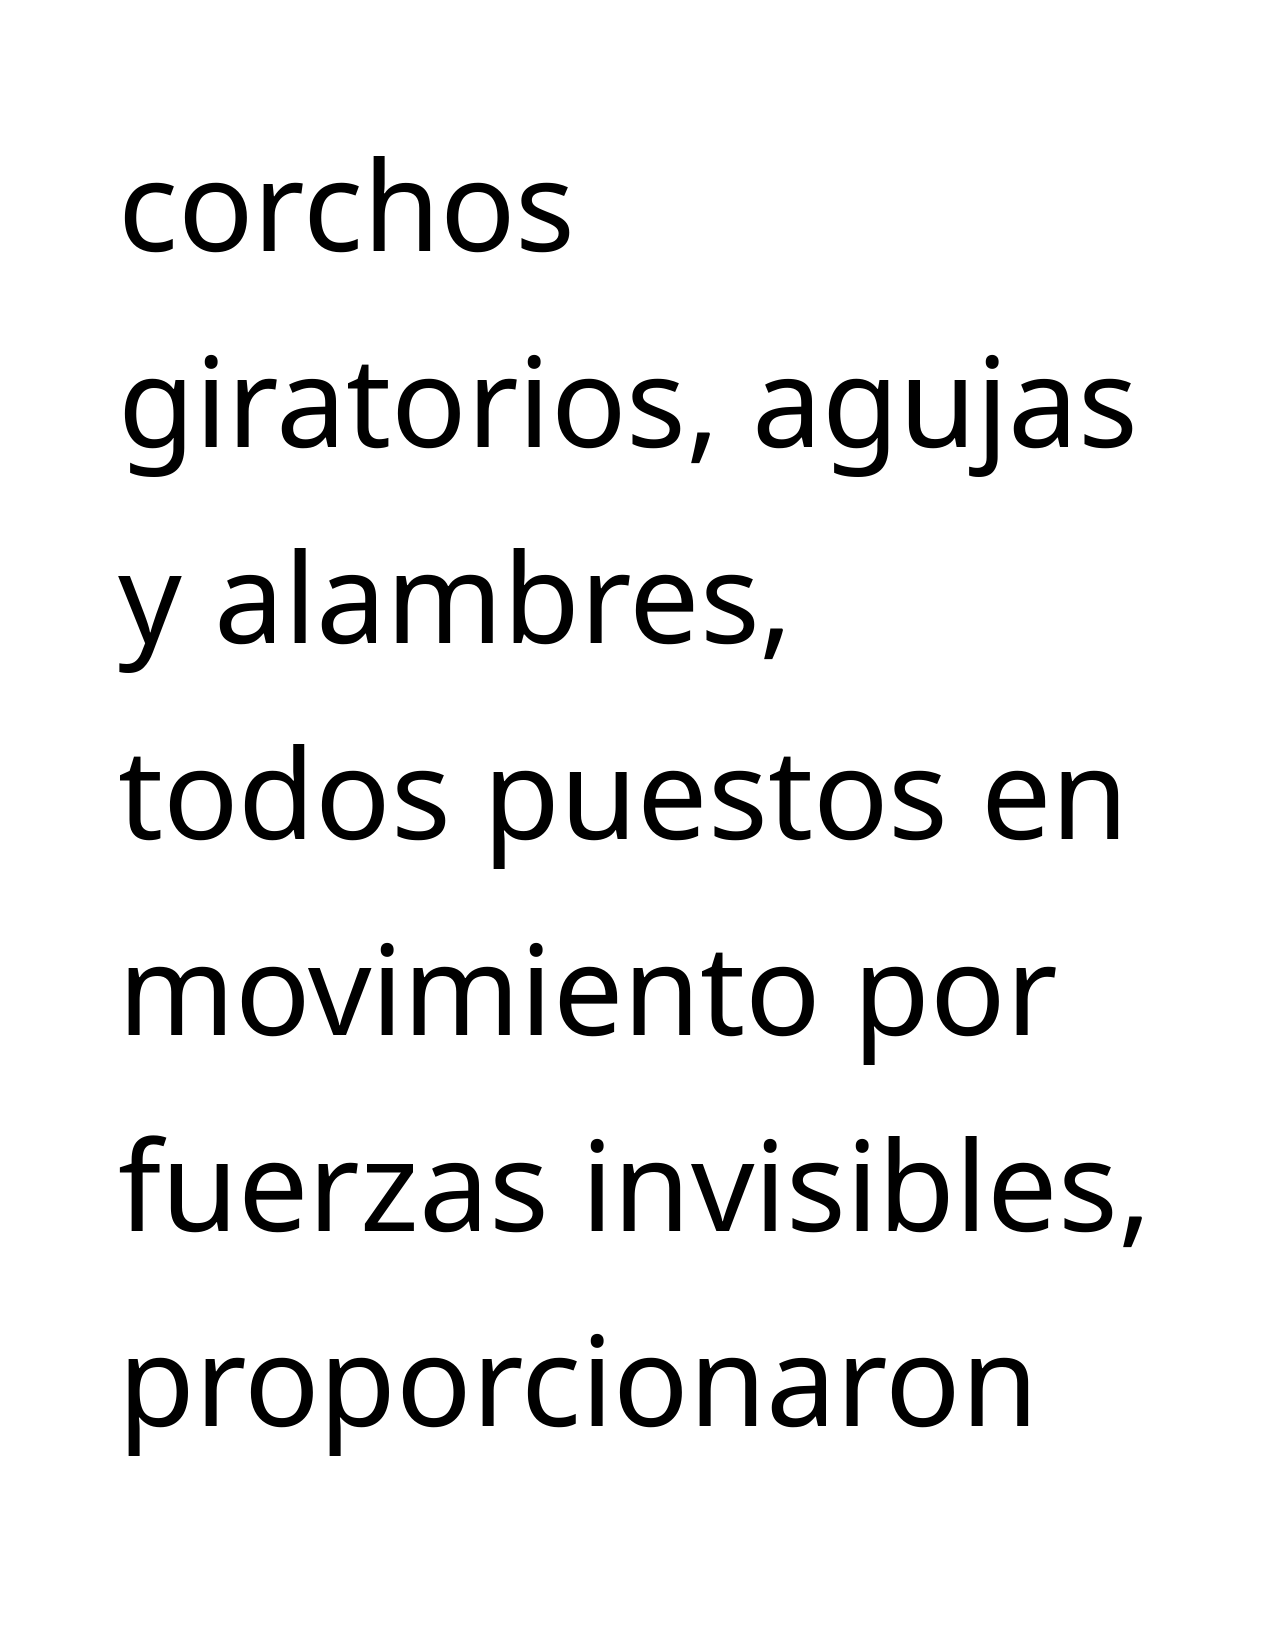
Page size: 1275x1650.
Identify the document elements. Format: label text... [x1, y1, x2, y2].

text corchos giratorios, agujas y alambres, todos puestos en movimiento por fuerzas invisibles, proporcionaron [118, 118, 1157, 1463]
